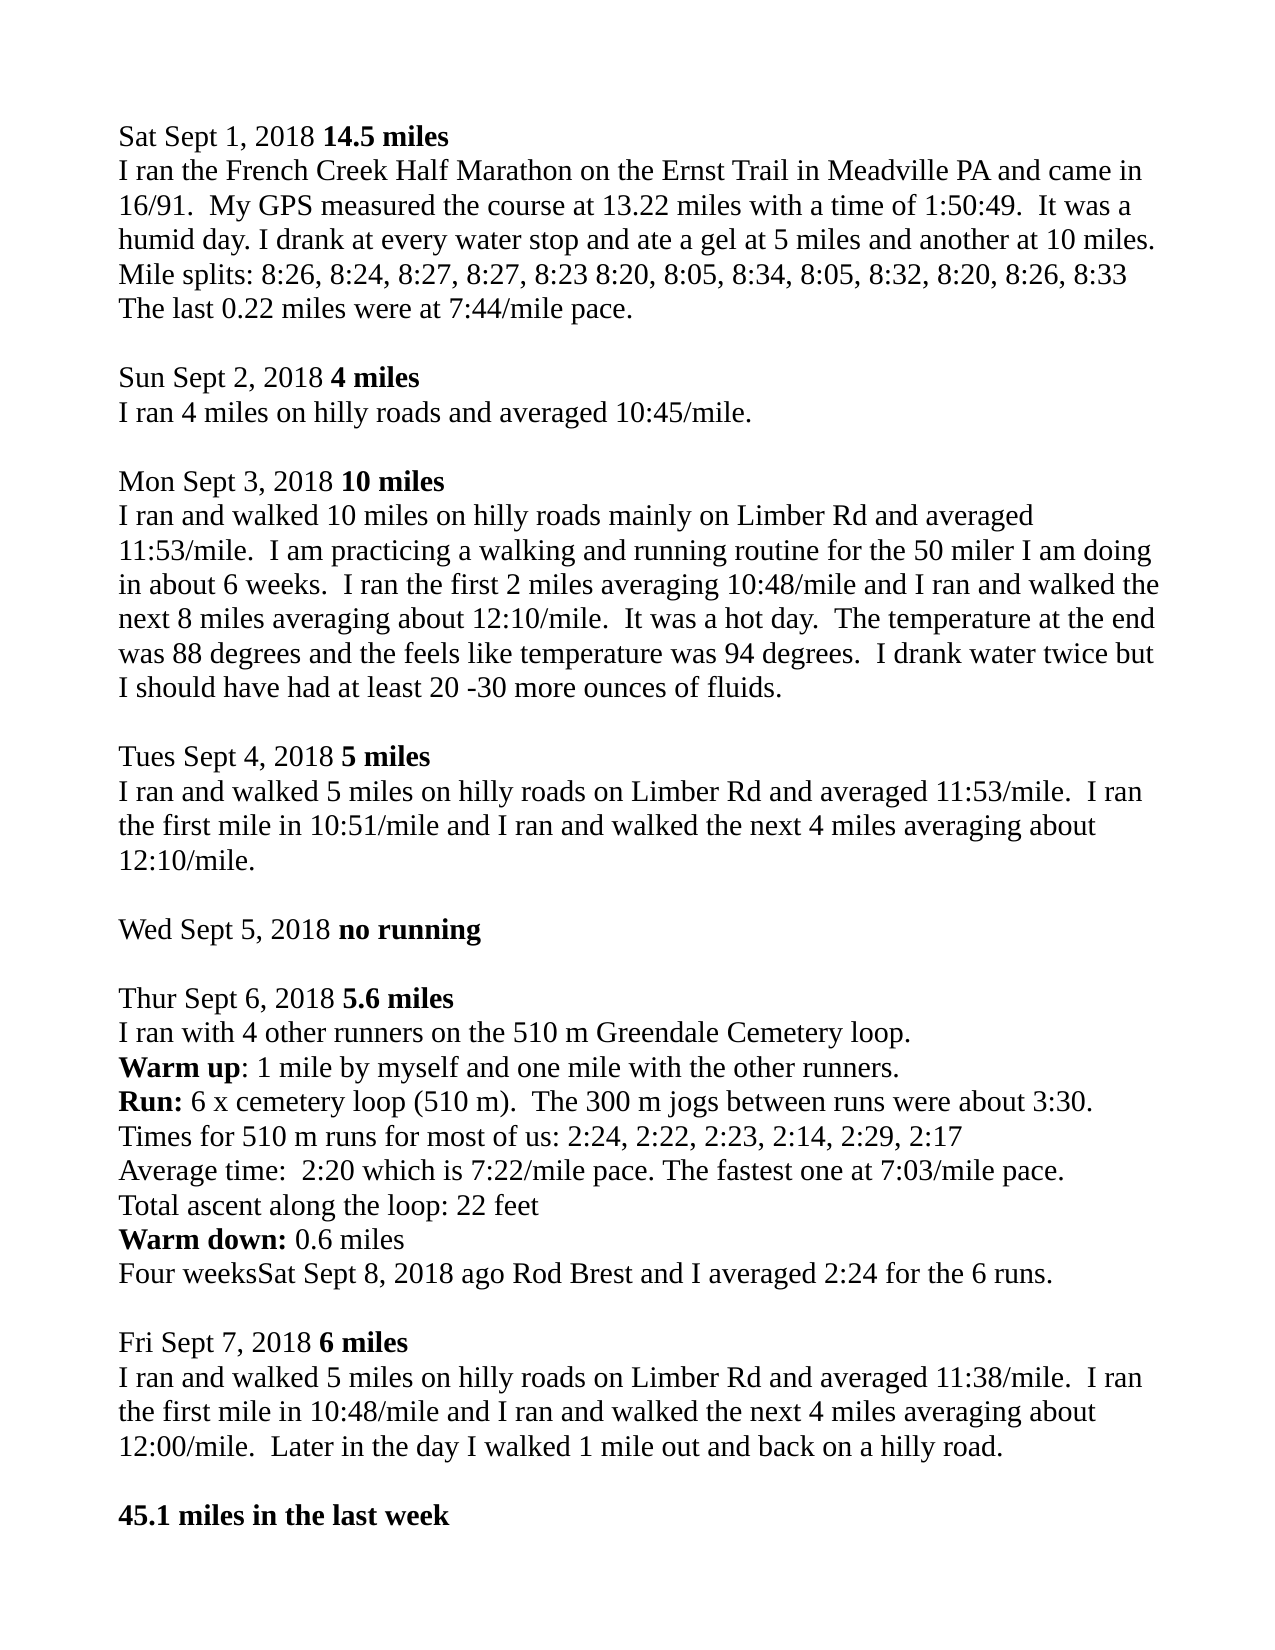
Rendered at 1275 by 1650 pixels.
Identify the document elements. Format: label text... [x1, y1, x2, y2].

text Mile splits: 8:26, 8:24, 8:27, 8:27, 8:23 8:20, 8:05, 8:34, 8:05, 8:32, 8:20, 8:26, 8:33 [118, 256, 1161, 291]
text Fri Sept 7, 2018 6 miles [118, 1325, 1161, 1359]
text Run: 6 x cemetery loop (510 m). The 300 m jogs between runs were about 3:30. [118, 1083, 1161, 1118]
text Sat Sept 1, 2018 14.5 miles [118, 118, 1161, 153]
text Four weeksSat Sept 8, 2018 ago Rod Brest and I averaged 2:24 for the 6 runs. [118, 1256, 1161, 1290]
text I ran and walked 5 miles on hilly roads on Limber Rd and averaged 11:53/mile. I ran the first mile in 10:51/mile and I ran and walked the next 4 miles averaging about 12:10/mile. [118, 773, 1161, 877]
text Thur Sept 6, 2018 5.6 miles [118, 980, 1161, 1014]
text I ran and walked 10 miles on hilly roads mainly on Limber Rd and averaged 11:53/mile. I am practicing a walking and running routine for the 50 miler I am doing in about 6 weeks. I ran the first 2 miles averaging 10:48/mile and I ran and walked the next 8 miles averaging about 12:10/mile. It was a hot day. The temperature at the end was 88 degrees and the feels like temperature was 94 degrees. I drank water twice but I should have had at least 20 -30 more ounces of fluids. [118, 497, 1161, 704]
text I ran and walked 5 miles on hilly roads on Limber Rd and averaged 11:38/mile. I ran the first mile in 10:48/mile and I ran and walked the next 4 miles averaging about 12:00/mile. Later in the day I walked 1 mile out and back on a hilly road. [118, 1359, 1161, 1463]
text I ran the French Creek Half Marathon on the Ernst Trail in Meadville PA and came in 16/91. My GPS measured the course at 13.22 miles with a time of 1:50:49. It was a humid day. I drank at every water stop and ate a gel at 5 miles and another at 10 miles. [118, 153, 1161, 256]
text I ran 4 miles on hilly roads and averaged 10:45/mile. [118, 394, 1161, 428]
text Average time: 2:20 which is 7:22/mile pace. The fastest one at 7:03/mile pace. [118, 1152, 1161, 1187]
text Times for 510 m runs for most of us: 2:24, 2:22, 2:23, 2:14, 2:29, 2:17 [118, 1118, 1161, 1152]
text 45.1 miles in the last week [118, 1497, 1161, 1532]
text Wed Sept 5, 2018 no running [118, 911, 1161, 946]
text Mon Sept 3, 2018 10 miles [118, 463, 1161, 497]
text The last 0.22 miles were at 7:44/mile pace. [118, 291, 1161, 325]
text Sun Sept 2, 2018 4 miles [118, 359, 1161, 394]
text Total ascent along the loop: 22 feet [118, 1187, 1161, 1221]
text Warm up: 1 mile by myself and one mile with the other runners. [118, 1049, 1161, 1083]
text I ran with 4 other runners on the 510 m Greendale Cemetery loop. [118, 1014, 1161, 1049]
text Tues Sept 4, 2018 5 miles [118, 739, 1161, 773]
text Warm down: 0.6 miles [118, 1221, 1161, 1256]
